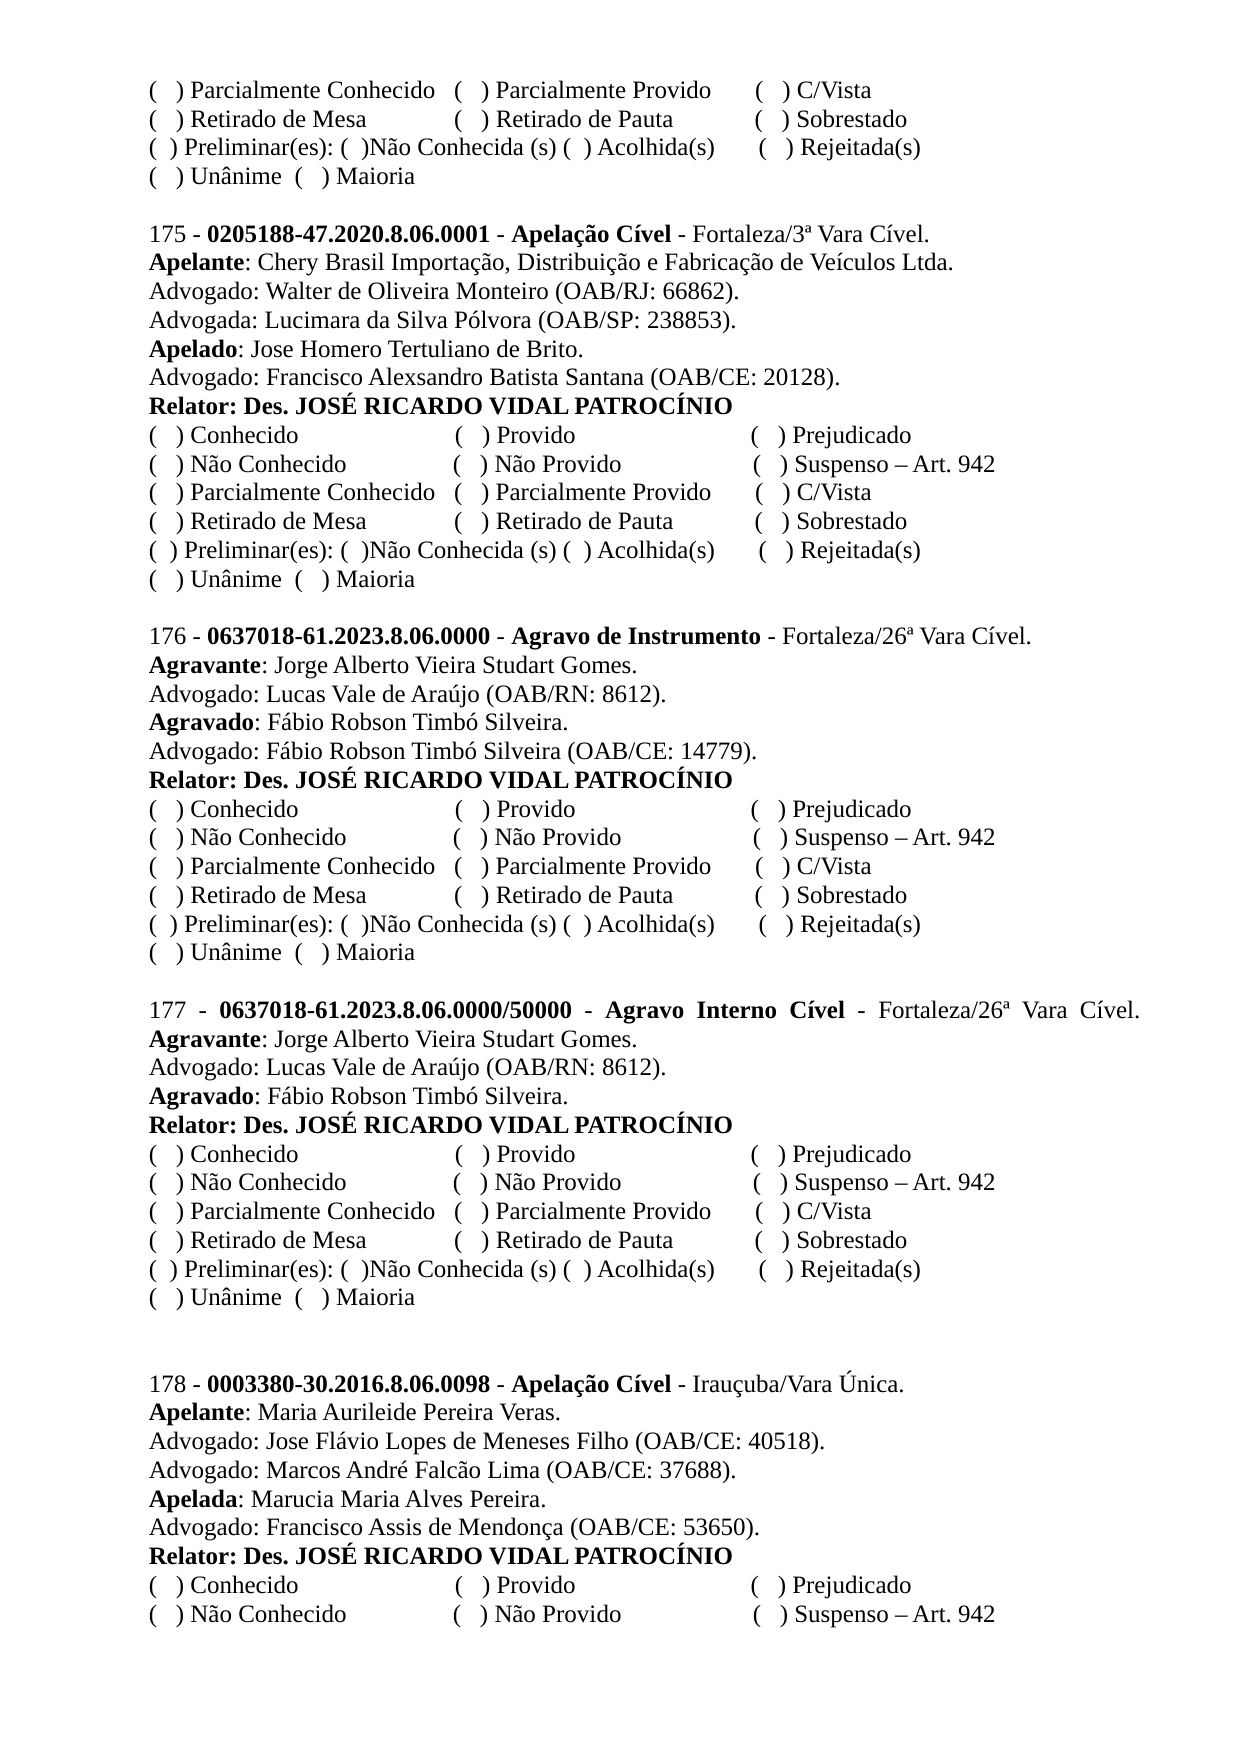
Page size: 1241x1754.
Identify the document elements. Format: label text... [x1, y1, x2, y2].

text ( ) Não Conhecido ( ) Não Provido ( ) Suspenso – Art. 942 [148, 822, 1158, 851]
text Relator: Des. JOSÉ RICARDO VIDAL PATROCÍNIO [148, 1110, 1141, 1139]
text Agravado: Fábio Robson Timbó Silveira. [148, 707, 1141, 736]
text Apelante: Chery Brasil Importação, Distribuição e Fabricação de Veículos Ltda. [148, 247, 1141, 276]
text ( ) Conhecido ( ) Provido ( ) Prejudicado [148, 794, 1141, 822]
text ( ) Preliminar(es): ( )Não Conhecida (s) ( ) Acolhida(s) ( ) Rejeitada(s) [148, 909, 1158, 937]
text ( ) Unânime ( ) Maioria [148, 937, 1158, 966]
text ( ) Conhecido ( ) Provido ( ) Prejudicado [148, 1139, 1141, 1167]
text 175 - 0205188-47.2020.8.06.0001 - Apelação Cível - Fortaleza/3ª Vara Cível. [148, 219, 1141, 247]
text Agravante: Jorge Alberto Vieira Studart Gomes. [148, 650, 1141, 679]
text Apelada: Marucia Maria Alves Pereira. [148, 1484, 1141, 1512]
text 178 - 0003380-30.2016.8.06.0098 - Apelação Cível - Irauçuba/Vara Única. [148, 1369, 1141, 1397]
text Relator: Des. JOSÉ RICARDO VIDAL PATROCÍNIO [148, 1541, 1141, 1570]
text Apelante: Maria Aurileide Pereira Veras. [148, 1397, 1141, 1426]
text ( ) Retirado de Mesa ( ) Retirado de Pauta ( ) Sobrestado [148, 506, 1158, 535]
text Advogado: Jose Flávio Lopes de Meneses Filho (OAB/CE: 40518). [148, 1426, 1141, 1455]
text ( ) Unânime ( ) Maioria [148, 161, 1158, 190]
text ( ) Unânime ( ) Maioria [148, 564, 1158, 592]
text Advogado: Walter de Oliveira Monteiro (OAB/RJ: 66862). [148, 276, 1141, 305]
text ( ) Retirado de Mesa ( ) Retirado de Pauta ( ) Sobrestado [148, 1225, 1158, 1254]
text ( ) Parcialmente Conhecido ( ) Parcialmente Provido ( ) C/Vista [148, 1196, 1158, 1225]
text ( ) Conhecido ( ) Provido ( ) Prejudicado [148, 420, 1141, 449]
text Advogado: Fábio Robson Timbó Silveira (OAB/CE: 14779). [148, 736, 1141, 765]
text ( ) Preliminar(es): ( )Não Conhecida (s) ( ) Acolhida(s) ( ) Rejeitada(s) [148, 1254, 1158, 1282]
text Apelado: Jose Homero Tertuliano de Brito. [148, 334, 1141, 362]
text ( ) Conhecido ( ) Provido ( ) Prejudicado [148, 1570, 1141, 1599]
text ( ) Parcialmente Conhecido ( ) Parcialmente Provido ( ) C/Vista [148, 477, 1158, 506]
text Advogado: Lucas Vale de Araújo (OAB/RN: 8612). [148, 679, 1141, 707]
text ( ) Retirado de Mesa ( ) Retirado de Pauta ( ) Sobrestado [148, 880, 1158, 909]
text Advogado: Lucas Vale de Araújo (OAB/RN: 8612). [148, 1052, 1141, 1081]
text ( ) Preliminar(es): ( )Não Conhecida (s) ( ) Acolhida(s) ( ) Rejeitada(s) [148, 132, 1158, 161]
text Advogada: Lucimara da Silva Pólvora (OAB/SP: 238853). [148, 305, 1141, 334]
text ( ) Não Conhecido ( ) Não Provido ( ) Suspenso – Art. 942 [148, 1167, 1158, 1196]
text Relator: Des. JOSÉ RICARDO VIDAL PATROCÍNIO [148, 765, 1141, 794]
text Advogado: Francisco Assis de Mendonça (OAB/CE: 53650). [148, 1512, 1141, 1541]
text Advogado: Marcos André Falcão Lima (OAB/CE: 37688). [148, 1455, 1141, 1484]
text ( ) Unânime ( ) Maioria [148, 1282, 1158, 1311]
text 176 - 0637018-61.2023.8.06.0000 - Agravo de Instrumento - Fortaleza/26ª Vara Cível. [148, 621, 1141, 650]
text ( ) Preliminar(es): ( )Não Conhecida (s) ( ) Acolhida(s) ( ) Rejeitada(s) [148, 535, 1158, 564]
text Agravado: Fábio Robson Timbó Silveira. [148, 1081, 1141, 1110]
text Advogado: Francisco Alexsandro Batista Santana (OAB/CE: 20128). [148, 362, 1141, 391]
text ( ) Parcialmente Conhecido ( ) Parcialmente Provido ( ) C/Vista [148, 851, 1158, 880]
text ( ) Retirado de Mesa ( ) Retirado de Pauta ( ) Sobrestado [148, 104, 1158, 132]
text ( ) Não Conhecido ( ) Não Provido ( ) Suspenso – Art. 942 [148, 449, 1158, 477]
text Relator: Des. JOSÉ RICARDO VIDAL PATROCÍNIO [148, 391, 1141, 420]
text ( ) Parcialmente Conhecido ( ) Parcialmente Provido ( ) C/Vista [148, 75, 1158, 104]
text ( ) Não Conhecido ( ) Não Provido ( ) Suspenso – Art. 942 [148, 1599, 1158, 1627]
text 177 - 0637018-61.2023.8.06.0000/50000 - Agravo Interno Cível - Fortaleza/26ª Vara Cível. Agravante: Jorge Alberto Vieira Studart Gomes. [148, 995, 1141, 1052]
